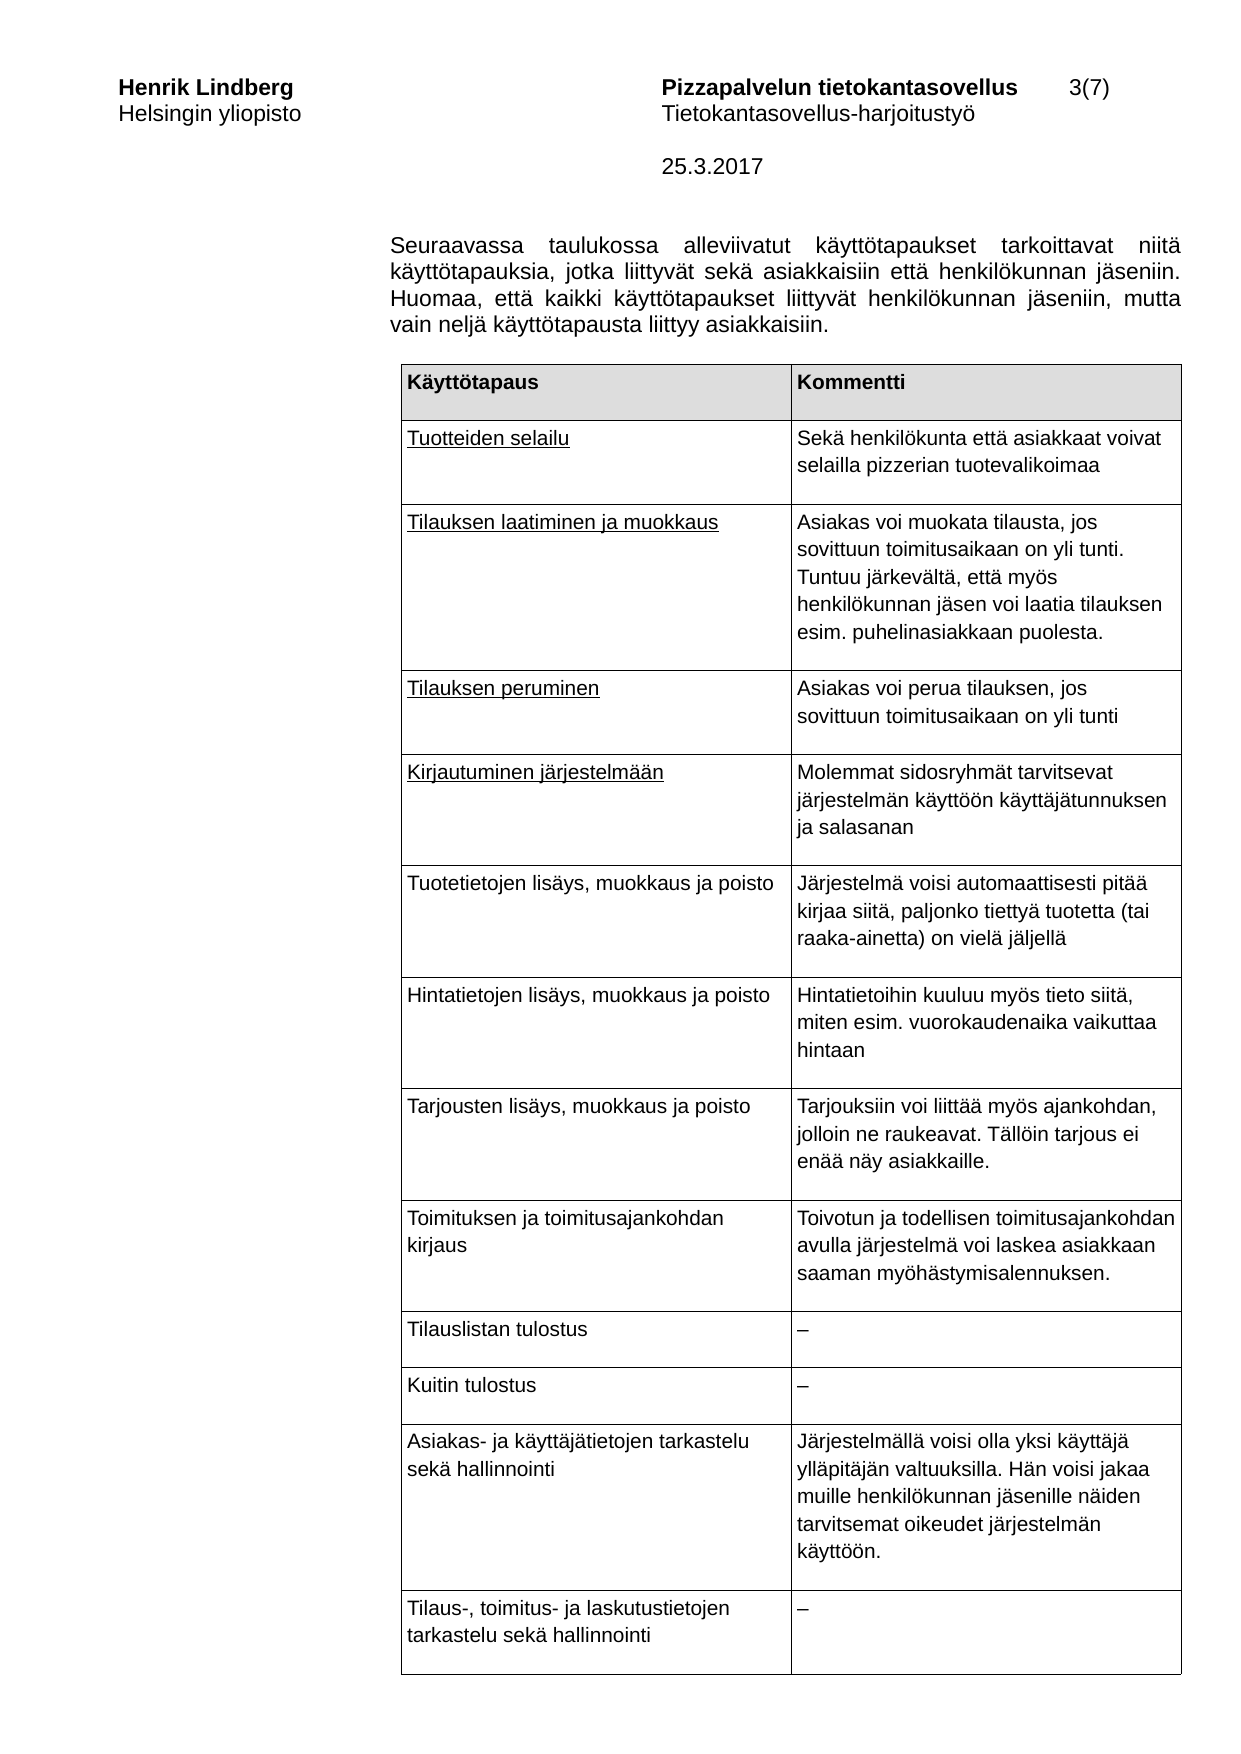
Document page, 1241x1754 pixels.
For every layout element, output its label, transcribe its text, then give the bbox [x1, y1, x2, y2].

table_cell Tarjousten lisäys, muokkaus ja poisto [402, 1089, 791, 1199]
table_cell Kirjautuminen järjestelmään [402, 755, 791, 865]
table_cell – [792, 1591, 1181, 1674]
table_cell Tilauksen peruminen [402, 671, 791, 754]
table_cell Hintatietojen lisäys, muokkaus ja poisto [402, 978, 791, 1088]
table_cell Asiakas voi muokata tilausta, jos sovittuun toimitusaikaan on yli tunti. Tuntuu järkevältä, että myös henkilökunnan jäsen voi laatia tilauksen esim. puhelinasiakkaan puolesta. [792, 505, 1181, 670]
table_cell Tilauslistan tulostus [402, 1312, 791, 1367]
table_cell Järjestelmällä voisi olla yksi käyttäjä ylläpitäjän valtuuksilla. Hän voisi jakaa muille henkilökunnan jäsenille näiden tarvitsemat oikeudet järjestelmän käyttöön. [792, 1425, 1181, 1590]
table_cell Tuotetietojen lisäys, muokkaus ja poisto [402, 866, 791, 977]
table_cell – [792, 1368, 1181, 1423]
table_cell Tilauksen laatiminen ja muokkaus [402, 505, 791, 670]
table_cell Asiakas- ja käyttäjätietojen tarkastelu sekä hallinnointi [402, 1425, 791, 1590]
text Seuraavassa taulukossa alleviivatut käyttötapaukset tarkoittavat niitä käyttötapauksia, jotka liittyvät sekä asiakkaisiin että henkilökunnan jäseniin. Huomaa, että kaikki käyttötapaukset liittyvät henkilökunnan jäseniin, mutta vain neljä käyttötapausta liittyy asiakkaisiin. [118, 232, 1181, 337]
table_header Kommentti [792, 365, 1181, 420]
table_cell Kuitin tulostus [402, 1368, 791, 1423]
table_cell Tarjouksiin voi liittää myös ajankohdan, jolloin ne raukeavat. Tällöin tarjous ei enää näy asiakkaille. [792, 1089, 1181, 1199]
table_cell – [792, 1312, 1181, 1367]
table_cell Sekä henkilökunta että asiakkaat voivat selailla pizzerian tuotevalikoimaa [792, 421, 1181, 504]
table_cell Toivotun ja todellisen toimitusajankohdan avulla järjestelmä voi laskea asiakkaan saaman myöhästymisalennuksen. [792, 1201, 1181, 1311]
table_cell Toimituksen ja toimitusajankohdan kirjaus [402, 1201, 791, 1311]
table_cell Molemmat sidosryhmät tarvitsevat järjestelmän käyttöön käyttäjätunnuksen ja salasanan [792, 755, 1181, 865]
table_cell Tuotteiden selailu [402, 421, 791, 504]
table_cell Järjestelmä voisi automaattisesti pitää kirjaa siitä, paljonko tiettyä tuotetta (tai raaka-ainetta) on vielä jäljellä [792, 866, 1181, 977]
table_header Käyttötapaus [402, 365, 791, 420]
table_cell Tilaus-, toimitus- ja laskutustietojen tarkastelu sekä hallinnointi [402, 1591, 791, 1674]
table_cell Asiakas voi perua tilauksen, jos sovittuun toimitusaikaan on yli tunti [792, 671, 1181, 754]
table_cell Hintatietoihin kuuluu myös tieto siitä, miten esim. vuorokaudenaika vaikuttaa hintaan [792, 978, 1181, 1088]
